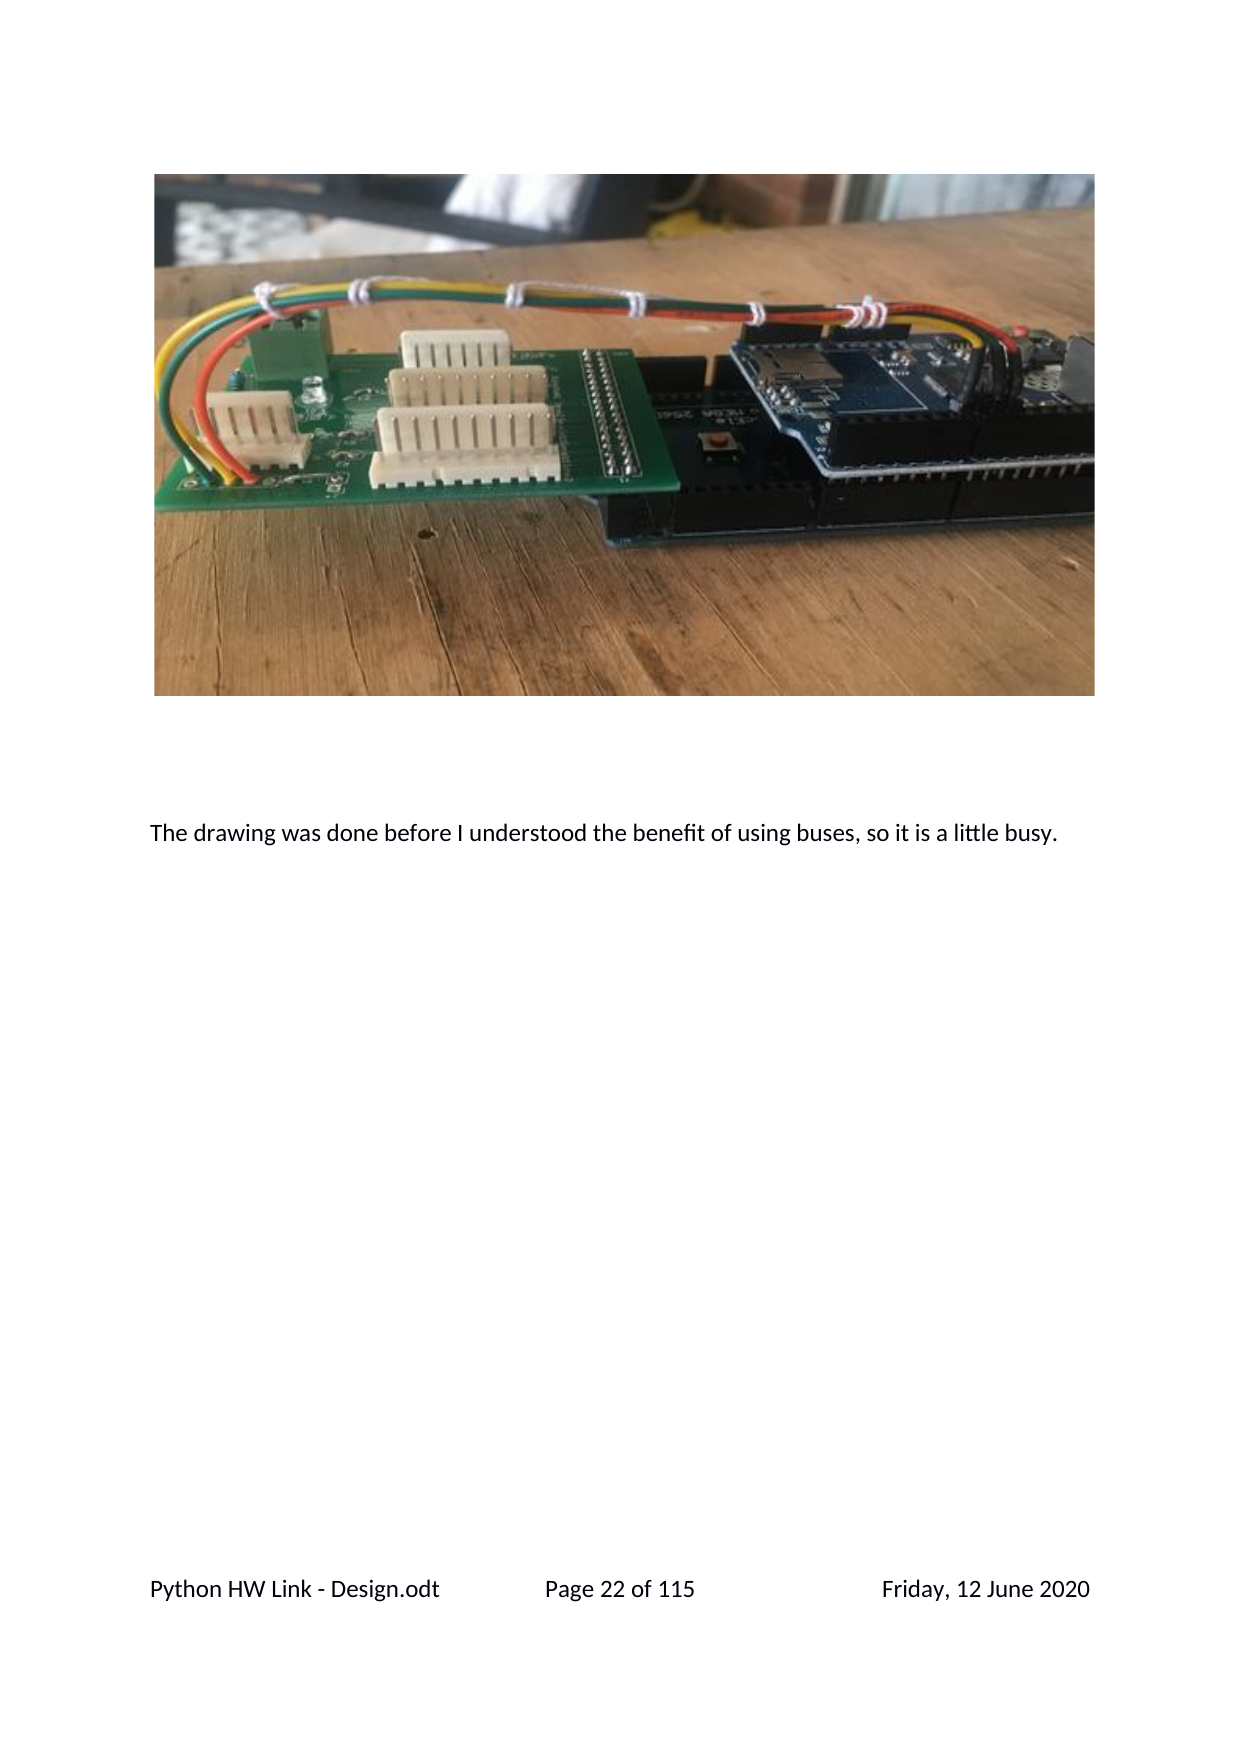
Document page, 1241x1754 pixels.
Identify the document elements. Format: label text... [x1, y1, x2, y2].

text The drawing was done before I understood the benefit of using buses, so it is a little busy. [150, 817, 1090, 848]
picture [154, 174, 1095, 696]
